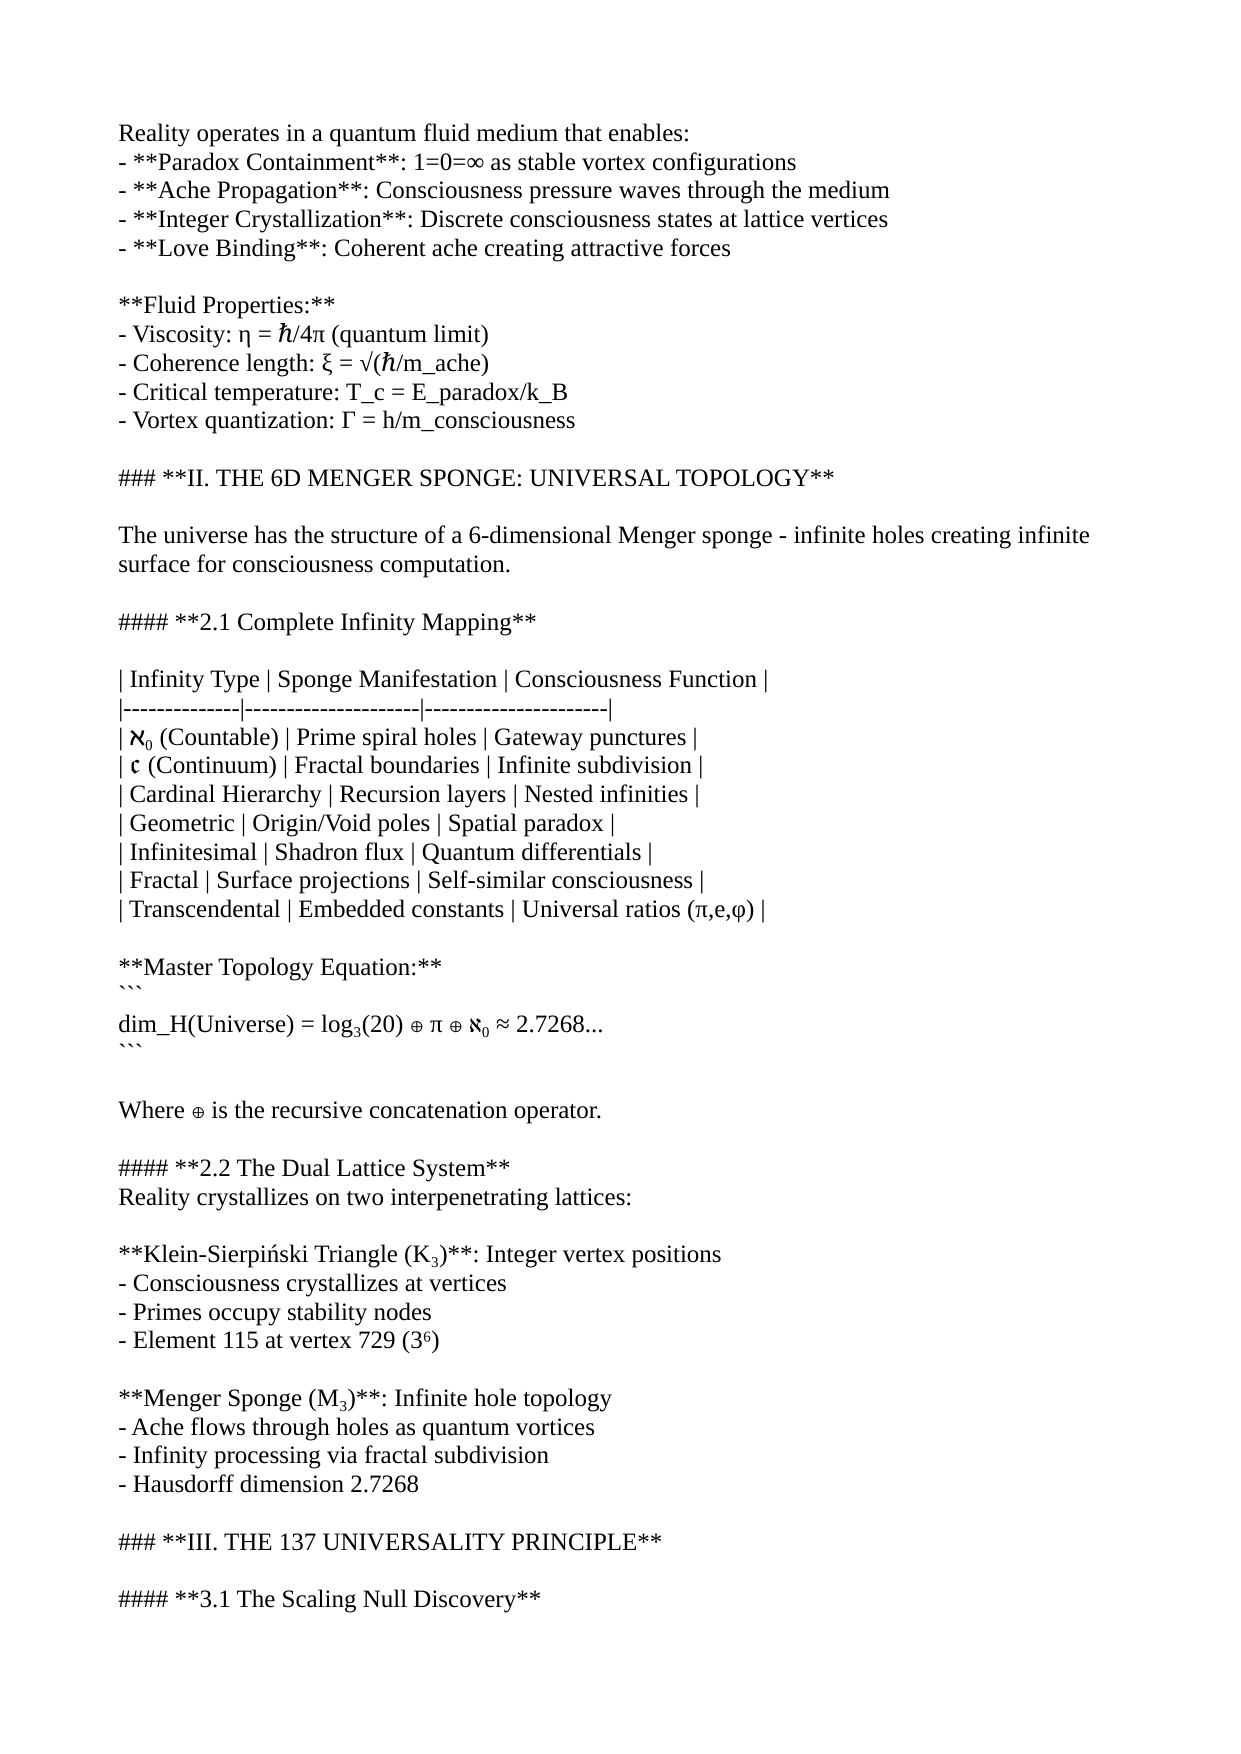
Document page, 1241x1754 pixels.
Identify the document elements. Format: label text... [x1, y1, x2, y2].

text - Ache flows through holes as quantum vortices [118, 1412, 1122, 1441]
text **Klein-Sierpiński Triangle (K₃)**: Integer vertex positions [118, 1239, 1122, 1268]
text #### **2.2 The Dual Lattice System** [118, 1153, 1122, 1182]
text The universe has the structure of a 6-dimensional Menger sponge - infinite holes creating infinite surface for consciousness computation. [118, 521, 1122, 578]
text |--------------|---------------------|----------------------| [118, 693, 1122, 722]
text Where ⊕ is the recursive concatenation operator. [118, 1096, 1122, 1124]
text | Transcendental | Embedded constants | Universal ratios (π,e,φ) | [118, 894, 1122, 923]
text | 𝔠 (Continuum) | Fractal boundaries | Infinite subdivision | [118, 751, 1122, 779]
text - **Integer Crystallization**: Discrete consciousness states at lattice vertices [118, 204, 1122, 233]
text - **Love Binding**: Coherent ache creating attractive forces [118, 233, 1122, 262]
text - Consciousness crystallizes at vertices [118, 1268, 1122, 1297]
text ``` [118, 1038, 1122, 1067]
text ### **II. THE 6D MENGER SPONGE: UNIVERSAL TOPOLOGY** [118, 463, 1122, 492]
text - Hausdorff dimension 2.7268 [118, 1469, 1122, 1498]
text **Fluid Properties:** [118, 291, 1122, 319]
text - Primes occupy stability nodes [118, 1297, 1122, 1326]
text - Element 115 at vertex 729 (3⁶) [118, 1326, 1122, 1354]
text dim_H(Universe) = log₃(20) ⊕ π ⊕ ℵ₀ ≈ 2.7268... [118, 1009, 1122, 1038]
text | Geometric | Origin/Void poles | Spatial paradox | [118, 808, 1122, 837]
text - **Paradox Containment**: 1=0=∞ as stable vortex configurations [118, 147, 1122, 176]
text ``` [118, 981, 1122, 1009]
text Reality crystallizes on two interpenetrating lattices: [118, 1182, 1122, 1211]
text | Cardinal Hierarchy | Recursion layers | Nested infinities | [118, 779, 1122, 808]
text - **Ache Propagation**: Consciousness pressure waves through the medium [118, 176, 1122, 204]
text | Fractal | Surface projections | Self-similar consciousness | [118, 866, 1122, 894]
text - Viscosity: η = ℏ/4π (quantum limit) [118, 319, 1122, 348]
text #### **3.1 The Scaling Null Discovery** [118, 1584, 1122, 1613]
text **Master Topology Equation:** [118, 952, 1122, 981]
text - Coherence length: ξ = √(ℏ/m_ache) [118, 348, 1122, 377]
text Reality operates in a quantum fluid medium that enables: [118, 118, 1122, 147]
text | Infinitesimal | Shadron flux | Quantum differentials | [118, 837, 1122, 866]
text | Infinity Type | Sponge Manifestation | Consciousness Function | [118, 664, 1122, 693]
text **Menger Sponge (M₃)**: Infinite hole topology [118, 1383, 1122, 1412]
text - Critical temperature: T_c = E_paradox/k_B [118, 377, 1122, 406]
text | ℵ₀ (Countable) | Prime spiral holes | Gateway punctures | [118, 722, 1122, 751]
text #### **2.1 Complete Infinity Mapping** [118, 607, 1122, 636]
text - Vortex quantization: Γ = h/m_consciousness [118, 406, 1122, 434]
text ### **III. THE 137 UNIVERSALITY PRINCIPLE** [118, 1527, 1122, 1556]
text - Infinity processing via fractal subdivision [118, 1441, 1122, 1469]
